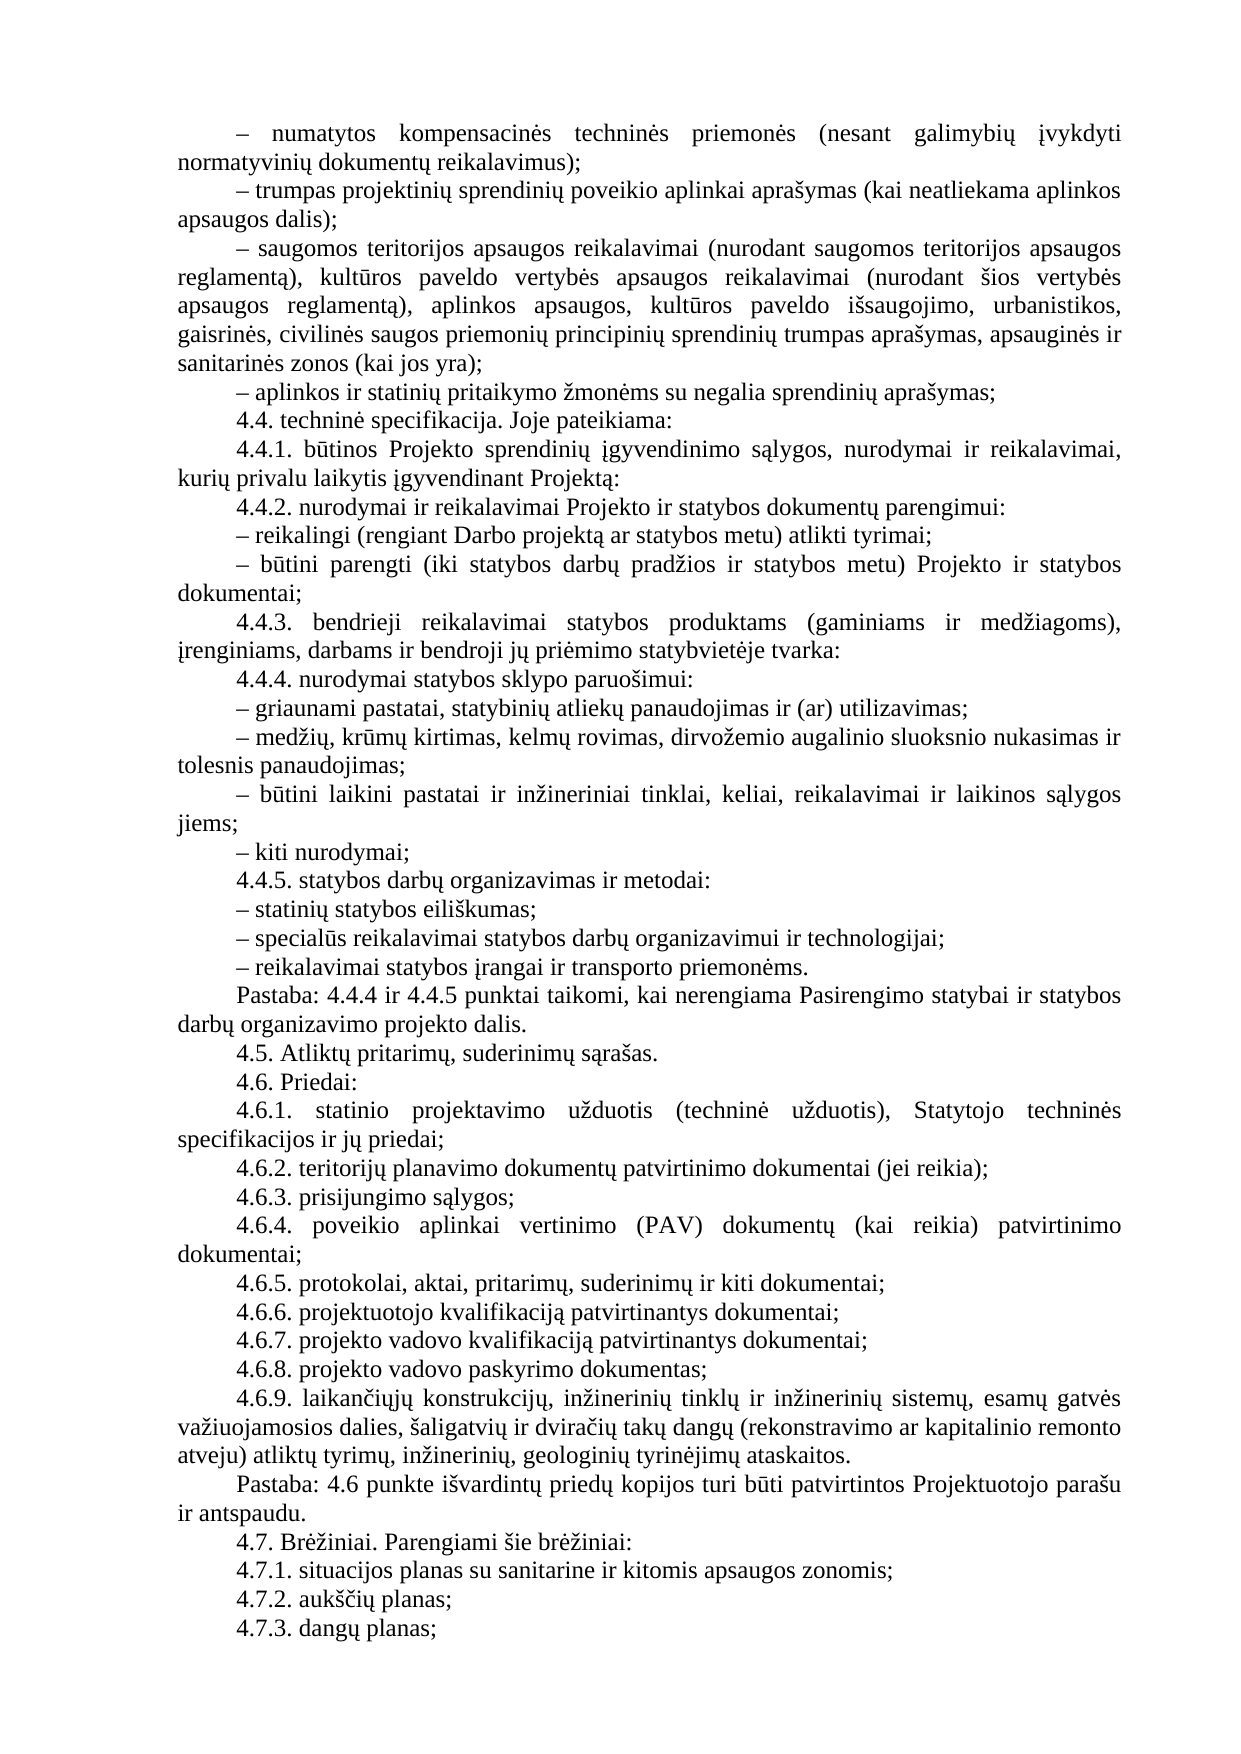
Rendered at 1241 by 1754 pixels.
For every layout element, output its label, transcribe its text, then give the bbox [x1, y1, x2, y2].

text 4.6.2. teritorijų planavimo dokumentų patvirtinimo dokumentai (jei reikia); [177, 1153, 1122, 1182]
text 4.6.7. projekto vadovo kvalifikaciją patvirtinantys dokumentai; [177, 1326, 1122, 1354]
text – specialūs reikalavimai statybos darbų organizavimui ir technologijai; [177, 923, 1122, 952]
text 4.6.5. protokolai, aktai, pritarimų, suderinimų ir kiti dokumentai; [177, 1268, 1122, 1297]
text – trumpas projektinių sprendinių poveikio aplinkai aprašymas (kai neatliekama aplinkos apsaugos dalis); [177, 176, 1122, 233]
text 4.6.3. prisijungimo sąlygos; [177, 1182, 1122, 1211]
text 4.6.8. projekto vadovo paskyrimo dokumentas; [177, 1354, 1122, 1383]
text – reikalavimai statybos įrangai ir transporto priemonėms. [177, 952, 1122, 981]
text – griaunami pastatai, statybinių atliekų panaudojimas ir (ar) utilizavimas; [177, 693, 1122, 722]
text 4.7. Brėžiniai. Parengiami šie brėžiniai: [177, 1527, 1122, 1556]
text 4.4.3. bendrieji reikalavimai statybos produktams (gaminiams ir medžiagoms), įrenginiams, darbams ir bendroji jų priėmimo statybvietėje tvarka: [177, 607, 1122, 664]
text 4.5. Atliktų pritarimų, suderinimų sąrašas. [177, 1038, 1122, 1067]
text 4.4.2. nurodymai ir reikalavimai Projekto ir statybos dokumentų parengimui: [177, 492, 1122, 521]
text 4.4. techninė specifikacija. Joje pateikiama: [177, 406, 1122, 434]
text 4.6.9. laikančiųjų konstrukcijų, inžinerinių tinklų ir inžinerinių sistemų, esamų gatvės važiuojamosios dalies, šaligatvių ir dviračių takų dangų (rekonstravimo ar kapitalinio remonto atveju) atliktų tyrimų, inžinerinių, geologinių tyrinėjimų ataskaitos. [177, 1383, 1122, 1469]
text 4.6.4. poveikio aplinkai vertinimo (PAV) dokumentų (kai reikia) patvirtinimo dokumentai; [177, 1211, 1122, 1268]
text – numatytos kompensacinės techninės priemonės (nesant galimybių įvykdyti normatyvinių dokumentų reikalavimus); [177, 118, 1122, 176]
text 4.4.5. statybos darbų organizavimas ir metodai: [177, 866, 1122, 894]
text 4.4.4. nurodymai statybos sklypo paruošimui: [177, 664, 1122, 693]
text 4.6.1. statinio projektavimo užduotis (techninė užduotis), Statytojo techninės specifikacijos ir jų priedai; [177, 1096, 1122, 1153]
text 4.6.6. projektuotojo kvalifikaciją patvirtinantys dokumentai; [177, 1297, 1122, 1326]
text 4.7.2. aukščių planas; [177, 1584, 1122, 1613]
text – aplinkos ir statinių pritaikymo žmonėms su negalia sprendinių aprašymas; [177, 377, 1122, 406]
text 4.4.1. būtinos Projekto sprendinių įgyvendinimo sąlygos, nurodymai ir reikalavimai, kurių privalu laikytis įgyvendinant Projektą: [177, 434, 1122, 492]
text – kiti nurodymai; [177, 837, 1122, 866]
text – statinių statybos eiliškumas; [177, 894, 1122, 923]
text – medžių, krūmų kirtimas, kelmų rovimas, dirvožemio augalinio sluoksnio nukasimas ir tolesnis panaudojimas; [177, 722, 1122, 779]
text 4.6. Priedai: [177, 1067, 1122, 1096]
text Pastaba: 4.4.4 ir 4.4.5 punktai taikomi, kai nerengiama Pasirengimo statybai ir statybos darbų organizavimo projekto dalis. [177, 981, 1122, 1038]
text – būtini laikini pastatai ir inžineriniai tinklai, keliai, reikalavimai ir laikinos sąlygos jiems; [177, 779, 1122, 837]
text – reikalingi (rengiant Darbo projektą ar statybos metu) atlikti tyrimai; [177, 521, 1122, 549]
text – būtini parengti (iki statybos darbų pradžios ir statybos metu) Projekto ir statybos dokumentai; [177, 549, 1122, 607]
text 4.7.3. dangų planas; [177, 1613, 1122, 1642]
text Pastaba: 4.6 punkte išvardintų priedų kopijos turi būti patvirtintos Projektuotojo parašu ir antspaudu. [177, 1469, 1122, 1527]
text 4.7.1. situacijos planas su sanitarine ir kitomis apsaugos zonomis; [177, 1556, 1122, 1584]
text – saugomos teritorijos apsaugos reikalavimai (nurodant saugomos teritorijos apsaugos reglamentą), kultūros paveldo vertybės apsaugos reikalavimai (nurodant šios vertybės apsaugos reglamentą), aplinkos apsaugos, kultūros paveldo išsaugojimo, urbanistikos, gaisrinės, civilinės saugos priemonių principinių sprendinių trumpas aprašymas, apsauginės ir sanitarinės zonos (kai jos yra); [177, 233, 1122, 377]
